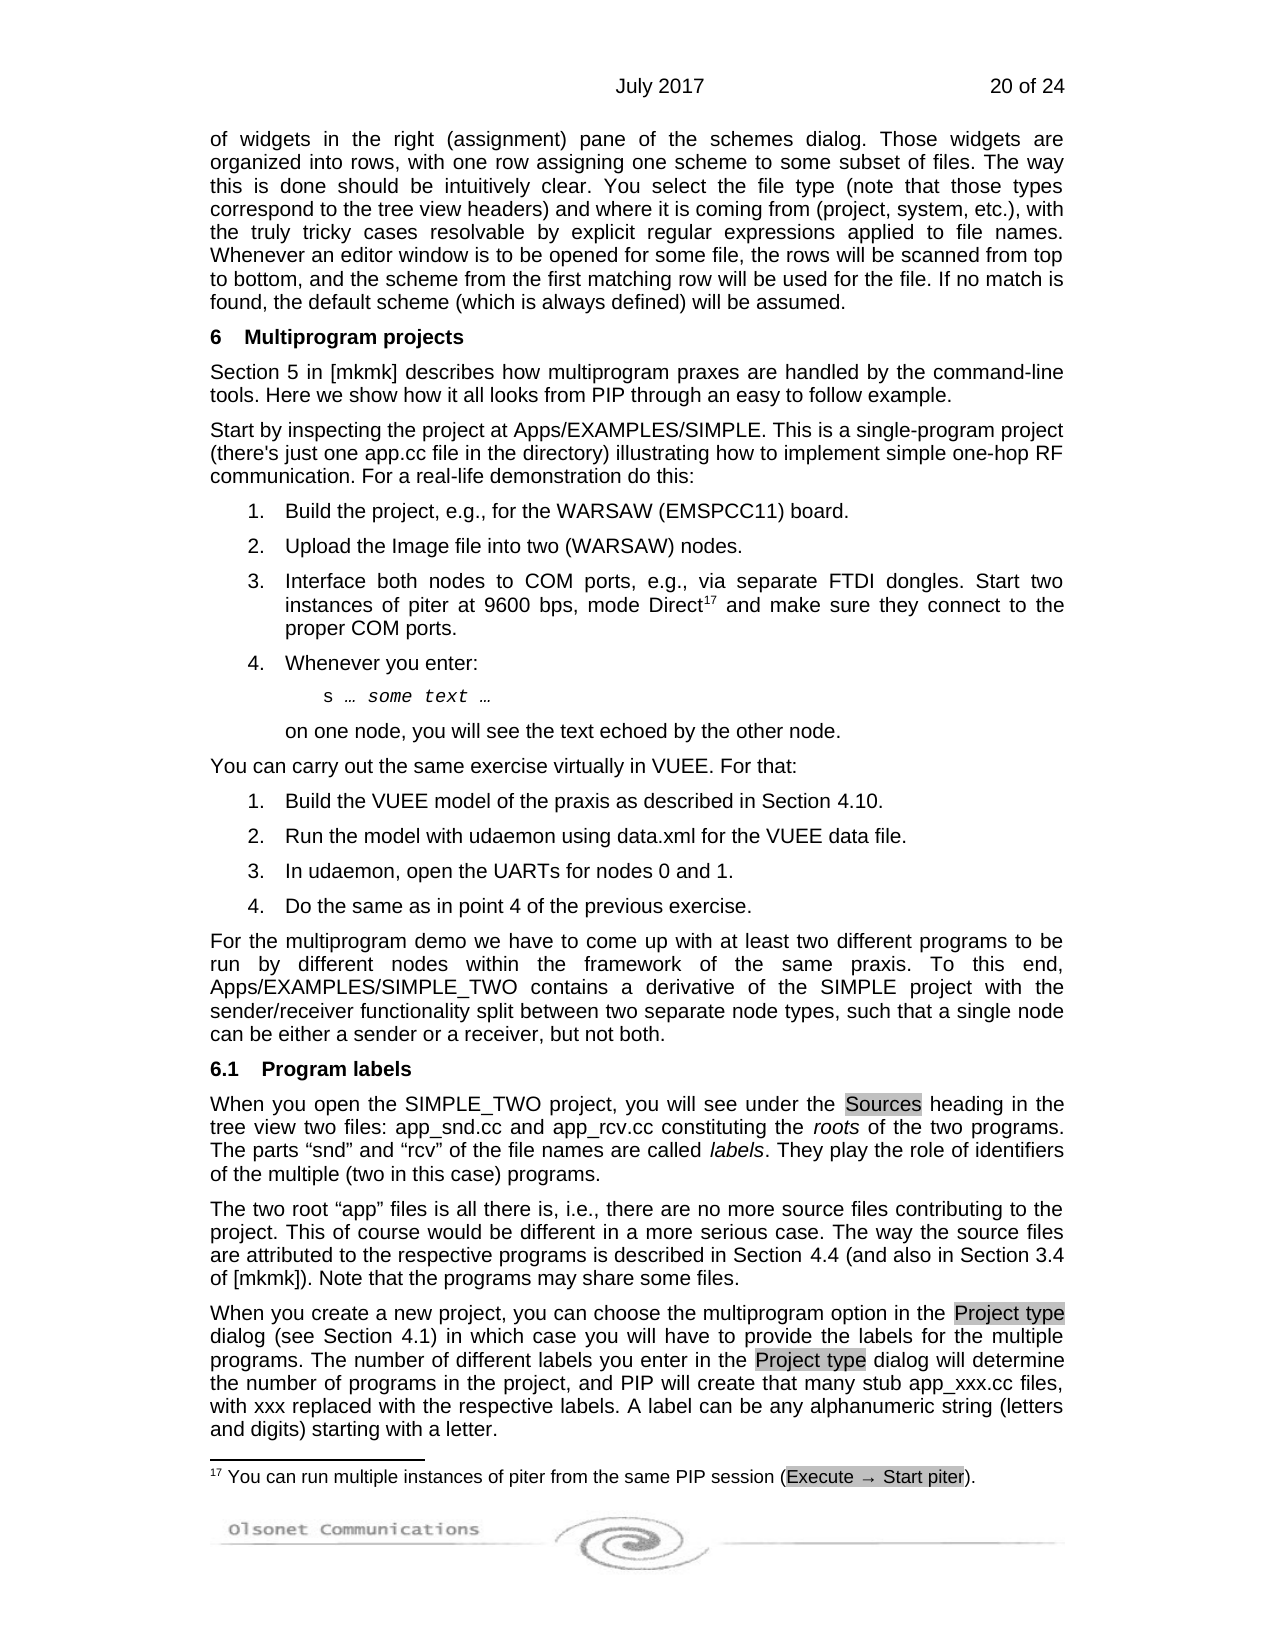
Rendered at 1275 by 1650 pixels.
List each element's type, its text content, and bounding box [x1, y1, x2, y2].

text You can carry out the same exercise virtually in VUEE. For that: [210, 754, 1065, 778]
list on one node, you will see the text echoed by the other node. [247, 719, 1065, 743]
list In udaemon, open the UARTs for nodes 0 and 1. [247, 859, 1065, 883]
text When you open the SIMPLE_TWO project, you will see under the Sources heading in the tree view two files: app_snd.cc and app_rcv.cc constituting the roots of the two programs. The parts “snd” and “rcv” of the file names are called labels. They play the role of identifiers of the multiple (two in this case) programs. [210, 1092, 1065, 1185]
list s … some text … [285, 686, 1065, 708]
list Run the model with udaemon using data.xml for the VUEE data file. [247, 824, 1065, 848]
text of widgets in the right (assignment) pane of the schemes dialog. Those widgets are organized into rows, with one row assigning one scheme to some subset of files. The way this is done should be intuitively clear. You select the file type (note that those types correspond to the tree view headers) and where it is coming from (project, system, etc.), with the truly tricky cases resolvable by explicit regular expressions applied to file names. Whenever an editor window is to be opened for some file, the rows will be scanned from top to bottom, and the scheme from the first matching row will be used for the file. If no match is found, the default scheme (which is always defined) will be assumed. [210, 128, 1065, 313]
subtitle Program labels [210, 1057, 1065, 1081]
picture [210, 1501, 1065, 1593]
text When you create a new project, you can choose the multiprogram option in the Project type dialog (see Section 4.1) in which case you will have to provide the labels for the multiple programs. The number of different labels you enter in the Project type dialog will determine the number of programs in the project, and PIP will create that many stub app_xxx.cc files, with xxx replaced with the respective labels. A label can be any alphanumeric string (letters and digits) starting with a letter. [210, 1302, 1065, 1441]
text Section 5 in [mkmk] describes how multiprogram praxes are handled by the command-line tools. Here we show how it all looks from PIP through an easy to follow example. [210, 360, 1065, 407]
list Build the VUEE model of the praxis as described in Section 4.10. [247, 789, 1065, 813]
list Do the same as in point 4 of the previous exercise. [247, 894, 1065, 918]
list Whenever you enter: [247, 651, 1065, 675]
list Upload the Image file into two (WARSAW) nodes. [247, 535, 1065, 558]
subtitle Multiprogram projects [210, 325, 1065, 348]
text For the multiprogram demo we have to come up with at least two different programs to be run by different nodes within the framework of the same praxis. To this end, Apps/EXAMPLES/SIMPLE_TWO contains a derivative of the SIMPLE project with the sender/receiver functionality split between two separate node types, such that a single node can be either a sender or a receiver, but not both. [210, 929, 1065, 1046]
text Start by inspecting the project at Apps/EXAMPLES/SIMPLE. This is a single-program project (there's just one app.cc file in the directory) illustrating how to implement simple one-hop RF communication. For a real-life demonstration do this: [210, 418, 1065, 488]
list You can run multiple instances of piter from the same PIP session (Execute → Start piter). [210, 1466, 1065, 1487]
list Interface both nodes to COM ports, e.g., via separate FTDI dongles. Start two instances of piter at 9600 bps, mode Direct and make sure they connect to the proper COM ports. [247, 570, 1065, 640]
text The two root “app” files is all there is, i.e., there are no more source files contributing to the project. This of course would be different in a more serious case. The way the source files are attributed to the respective programs is described in Section 4.4 (and also in Section 3.4 of [mkmk]). Note that the programs may share some files. [210, 1197, 1065, 1290]
list Build the project, e.g., for the WARSAW (EMSPCC11) board. [247, 500, 1065, 523]
